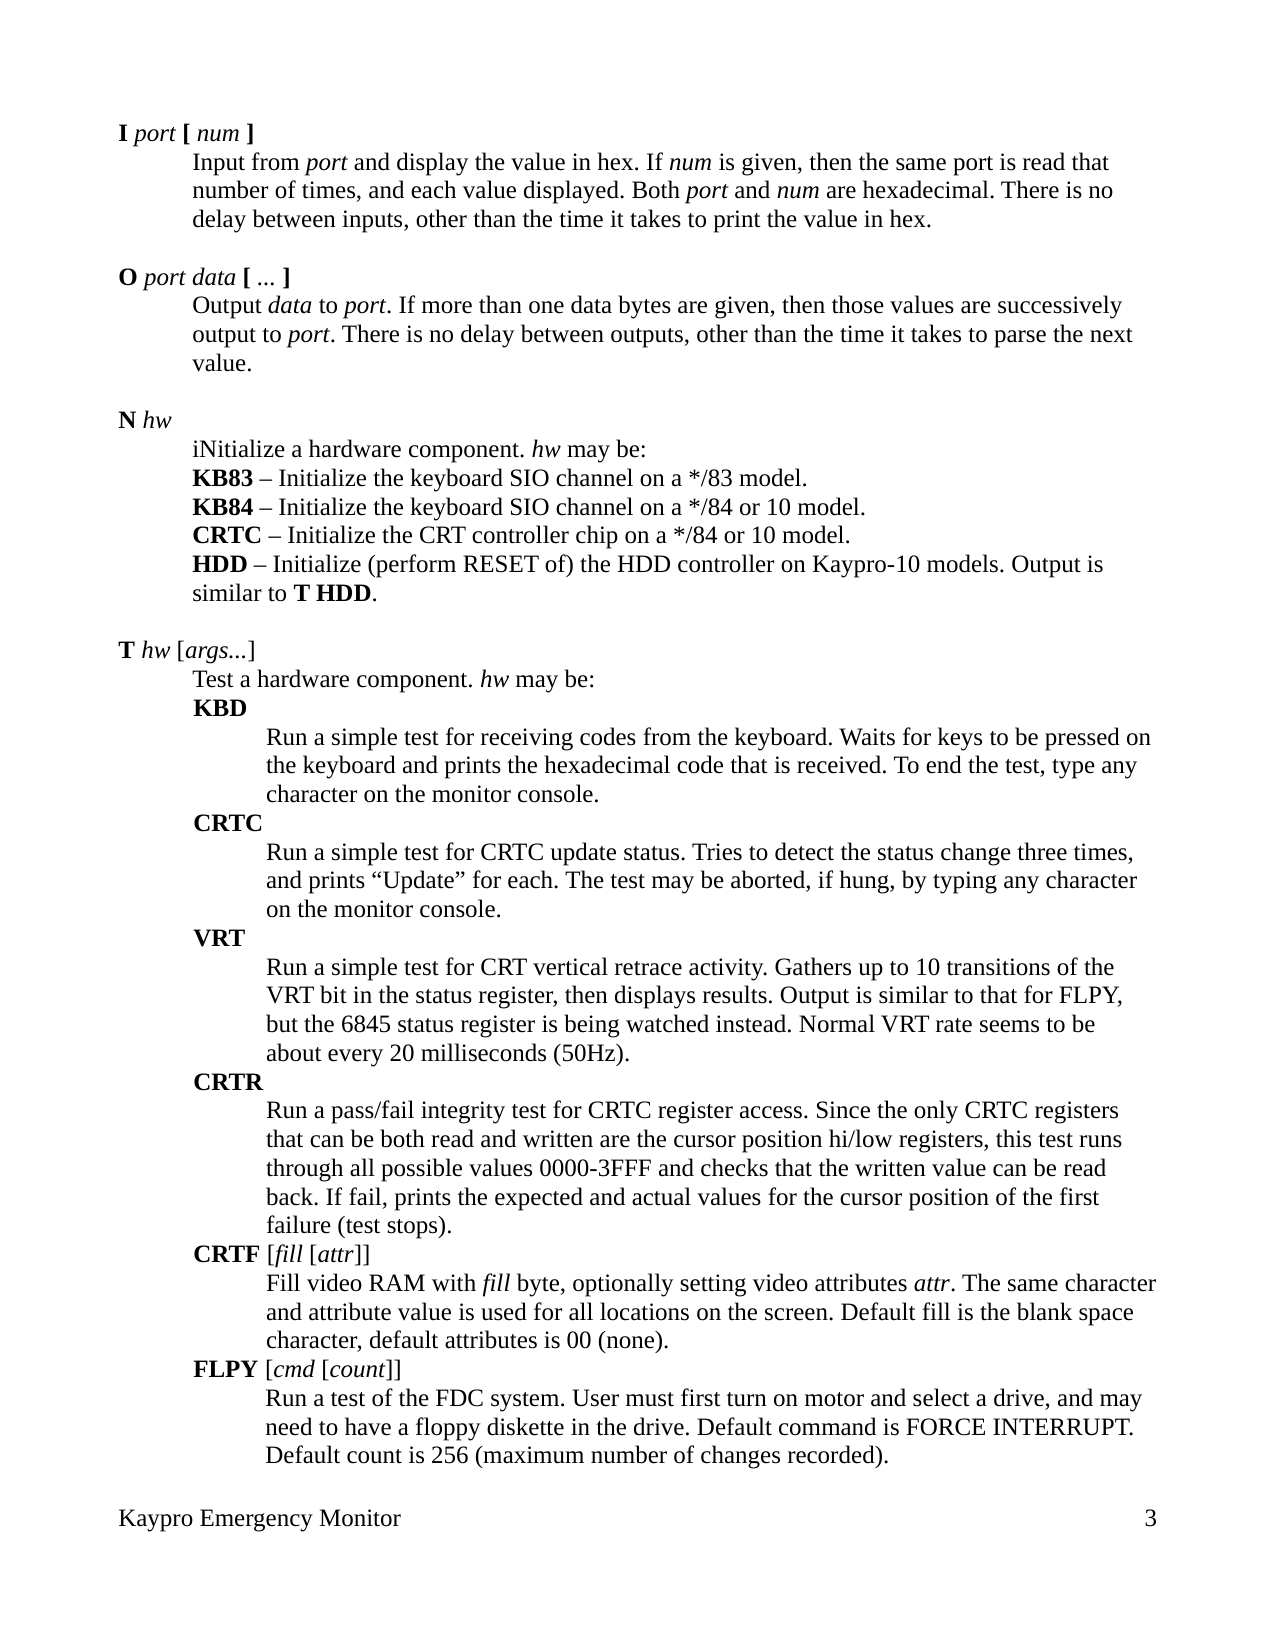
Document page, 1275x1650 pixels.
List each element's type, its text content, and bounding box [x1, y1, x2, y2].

text KB84 – Initialize the keyboard SIO channel on a */84 or 10 model. [192, 492, 1157, 521]
text N hw [118, 406, 1157, 434]
text Run a pass/fail integrity test for CRTC register access. Since the only CRTC registers that can be both read and written are the cursor position hi/low registers, this test runs through all possible values 0000-3FFF and checks that the written value can be read back. If fail, prints the expected and actual values for the cursor position of the first failure (test stops). [266, 1096, 1157, 1239]
text Output data to port. If more than one data bytes are given, then those values are successively output to port. There is no delay between outputs, other than the time it takes to parse the next value. [192, 291, 1157, 377]
text KBD [193, 693, 1157, 722]
text CRTF [fill [attr]] [193, 1239, 1157, 1268]
text KB83 – Initialize the keyboard SIO channel on a */83 model. [192, 463, 1157, 492]
text HDD – Initialize (perform RESET of) the HDD controller on Kaypro-10 models. Output is similar to T HDD. [192, 549, 1157, 607]
text Run a test of the FDC system. User must first turn on motor and select a drive, and may need to have a floppy diskette in the drive. Default command is FORCE INTERRUPT. Default count is 256 (maximum number of changes recorded). [265, 1383, 1157, 1469]
text CRTC [193, 808, 1157, 837]
text FLPY [cmd [count]] [193, 1354, 1157, 1383]
text Run a simple test for CRTC update status. Tries to detect the status change three times, and prints “Update” for each. The test may be aborted, if hung, by typing any character on the monitor console. [266, 837, 1157, 923]
text Test a hardware component. hw may be: [192, 664, 1157, 693]
text Input from port and display the value in hex. If num is given, then the same port is read that number of times, and each value displayed. Both port and num are hexadecimal. There is no delay between inputs, other than the time it takes to print the value in hex. [192, 147, 1157, 233]
text Run a simple test for receiving codes from the keyboard. Waits for keys to be pressed on the keyboard and prints the hexadecimal code that is received. To end the test, type any character on the monitor console. [266, 722, 1157, 808]
text iNitialize a hardware component. hw may be: [192, 434, 1157, 463]
text O port data [ ... ] [118, 262, 1157, 291]
text CRTR [193, 1067, 1157, 1096]
text I port [ num ] [118, 118, 1157, 147]
text T hw [args...] [118, 636, 1157, 664]
text Run a simple test for CRT vertical retrace activity. Gathers up to 10 transitions of the VRT bit in the status register, then displays results. Output is similar to that for FLPY, but the 6845 status register is being watched instead. Normal VRT rate seems to be about every 20 milliseconds (50Hz). [266, 952, 1157, 1067]
text VRT [193, 923, 1157, 952]
text Fill video RAM with fill byte, optionally setting video attributes attr. The same character and attribute value is used for all locations on the screen. Default fill is the blank space character, default attributes is 00 (none). [266, 1268, 1157, 1354]
text CRTC – Initialize the CRT controller chip on a */84 or 10 model. [192, 521, 1157, 549]
